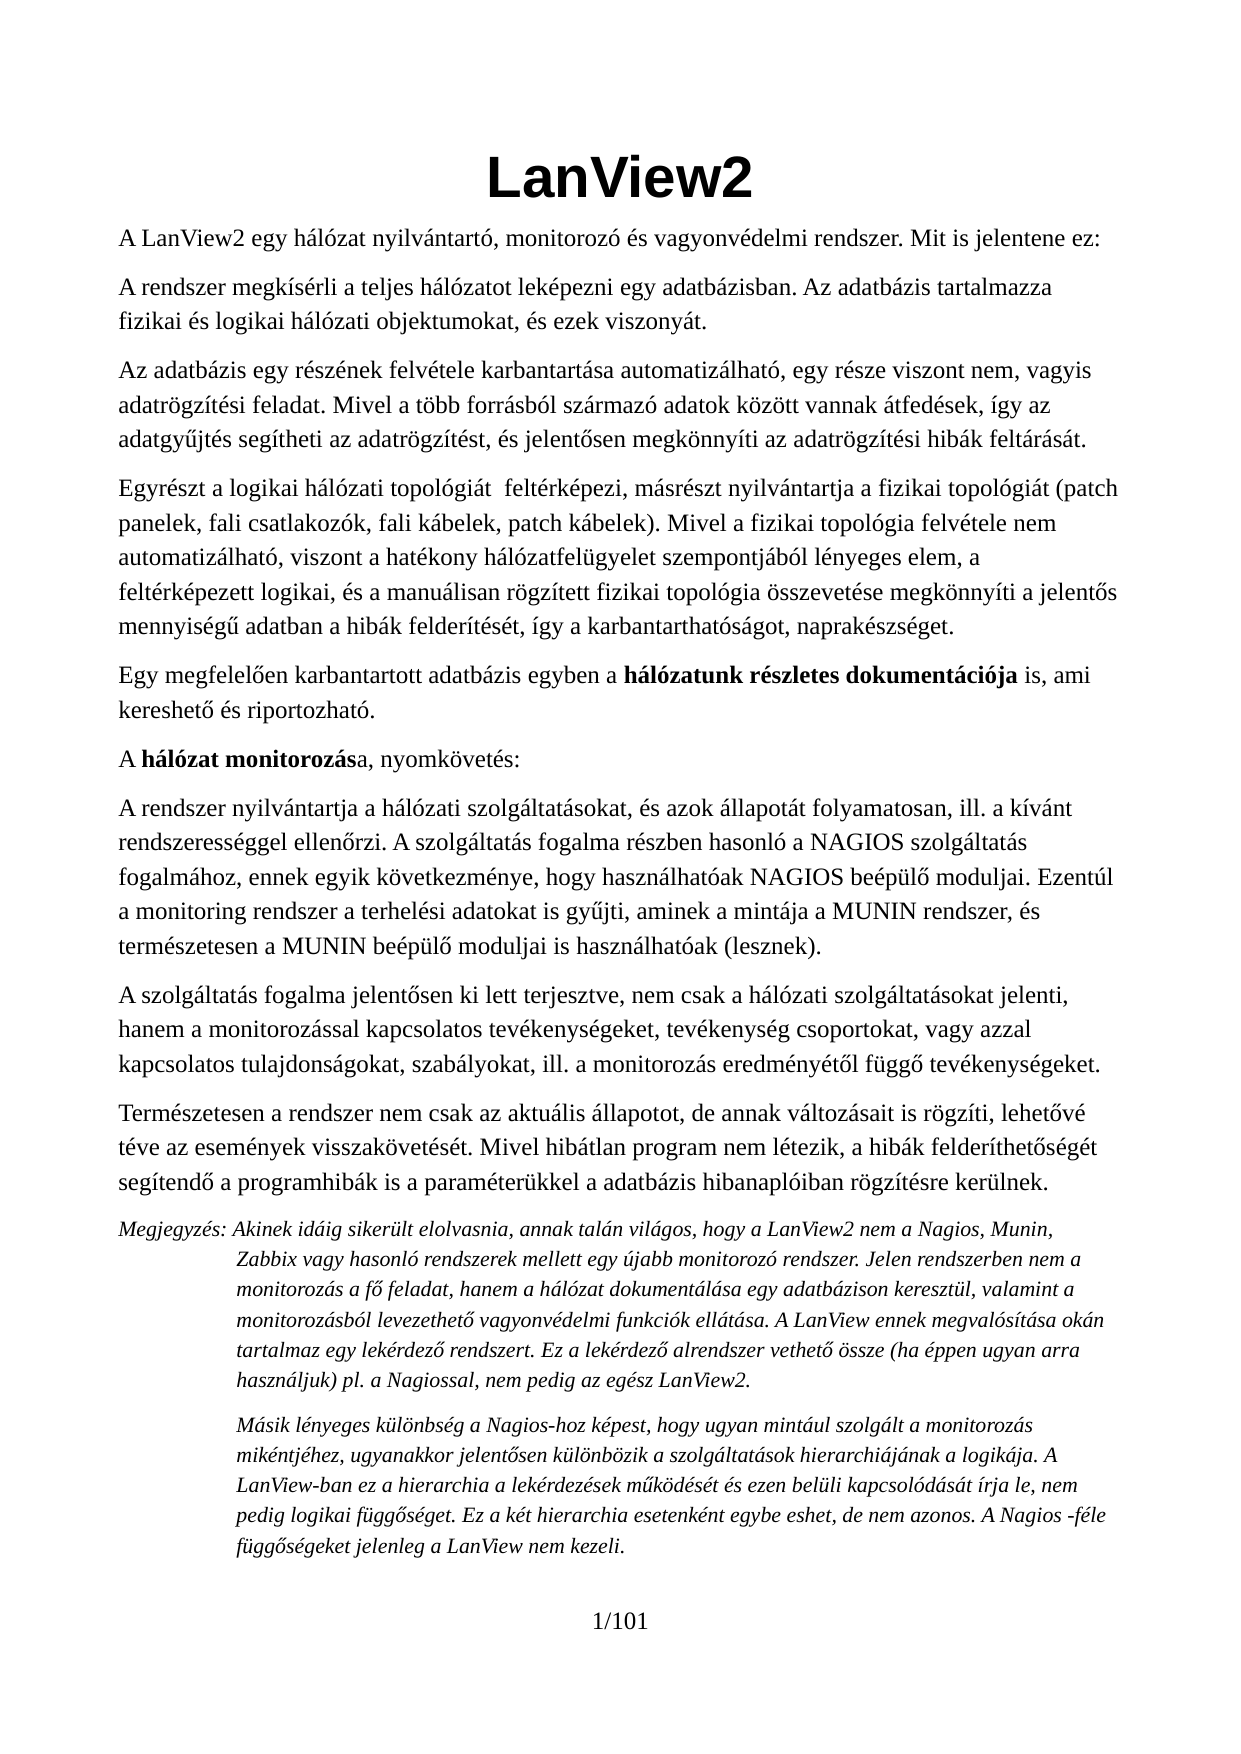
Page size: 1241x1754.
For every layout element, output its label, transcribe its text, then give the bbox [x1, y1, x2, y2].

text Megjegyzés: Akinek idáig sikerült elolvasnia, annak talán világos, hogy a LanView2 nem a Nagios, Munin, Zabbix vagy hasonló rendszerek mellett egy újabb monitorozó rendszer. Jelen rendszerben nem a monitorozás a fő feladat, hanem a hálózat dokumentálása egy adatbázison keresztül, valamint a monitorozásból levezethető vagyonvédelmi funkciók ellátása. A LanView ennek megvalósítása okán tartalmaz egy lekérdező rendszert. Ez a lekérdező alrendszer vethető össze (ha éppen ugyan arra használjuk) pl. a Nagiossal, nem pedig az egész LanView2. [118, 1216, 1122, 1392]
text A LanView2 egy hálózat nyilvántartó, monitorozó és vagyonvédelmi rendszer. Mit is jelentene ez: [118, 223, 1122, 251]
text Az adatbázis egy részének felvétele karbantartása automatizálható, egy része viszont nem, vagyis adatrögzítési feladat. Mivel a több forrásból származó adatok között vannak átfedések, így az adatgyűjtés segítheti az adatrögzítést, és jelentősen megkönnyíti az adatrögzítési hibák feltárását. [118, 355, 1122, 453]
text Egy megfelelően karbantartott adatbázis egyben a hálózatunk részletes dokumentációja is, ami kereshető és riportozható. [118, 660, 1122, 723]
text Egyrészt a logikai hálózati topológiát feltérképezi, másrészt nyilvántartja a fizikai topológiát (patch panelek, fali csatlakozók, fali kábelek, patch kábelek). Mivel a fizikai topológia felvétele nem automatizálható, viszont a hatékony hálózatfelügyelet szempontjából lényeges elem, a feltérképezett logikai, és a manuálisan rögzített fizikai topológia összevetése megkönnyíti a jelentős mennyiségű adatban a hibák felderítését, így a karbantarthatóságot, naprakészséget. [118, 473, 1122, 640]
text A rendszer megkísérli a teljes hálózatot leképezni egy adatbázisban. Az adatbázis tartalmazza fizikai és logikai hálózati objektumokat, és ezek viszonyát. [118, 272, 1122, 335]
text A hálózat monitorozása, nyomkövetés: [118, 744, 1122, 773]
title LanView2 [118, 143, 1122, 210]
text Természetesen a rendszer nem csak az aktuális állapotot, de annak változásait is rögzíti, lehetővé téve az események visszakövetését. Mivel hibátlan program nem létezik, a hibák felderíthetőségét segítendő a programhibák is a paraméterükkel a adatbázis hibanaplóiban rögzítésre kerülnek. [118, 1098, 1122, 1196]
text Másik lényeges különbség a Nagios-hoz képest, hogy ugyan mintául szolgált a monitorozás mikéntjéhez, ugyanakkor jelentősen különbözik a szolgáltatások hierarchiájának a logikája. A LanView-ban ez a hierarchia a lekérdezések működését és ezen belüli kapcsolódását írja le, nem pedig logikai függőséget. Ez a két hierarchia esetenként egybe eshet, de nem azonos. A Nagios -féle függőségeket jelenleg a LanView nem kezeli. [118, 1412, 1122, 1558]
text A szolgáltatás fogalma jelentősen ki lett terjesztve, nem csak a hálózati szolgáltatásokat jelenti, hanem a monitorozással kapcsolatos tevékenységeket, tevékenység csoportokat, vagy azzal kapcsolatos tulajdonságokat, szabályokat, ill. a monitorozás eredményétől függő tevékenységeket. [118, 980, 1122, 1078]
text A rendszer nyilvántartja a hálózati szolgáltatásokat, és azok állapotát folyamatosan, ill. a kívánt rendszerességgel ellenőrzi. A szolgáltatás fogalma részben hasonló a NAGIOS szolgáltatás fogalmához, ennek egyik következménye, hogy használhatóak NAGIOS beépülő moduljai. Ezentúl a monitoring rendszer a terhelési adatokat is gyűjti, aminek a mintája a MUNIN rendszer, és természetesen a MUNIN beépülő moduljai is használhatóak (lesznek). [118, 793, 1122, 959]
